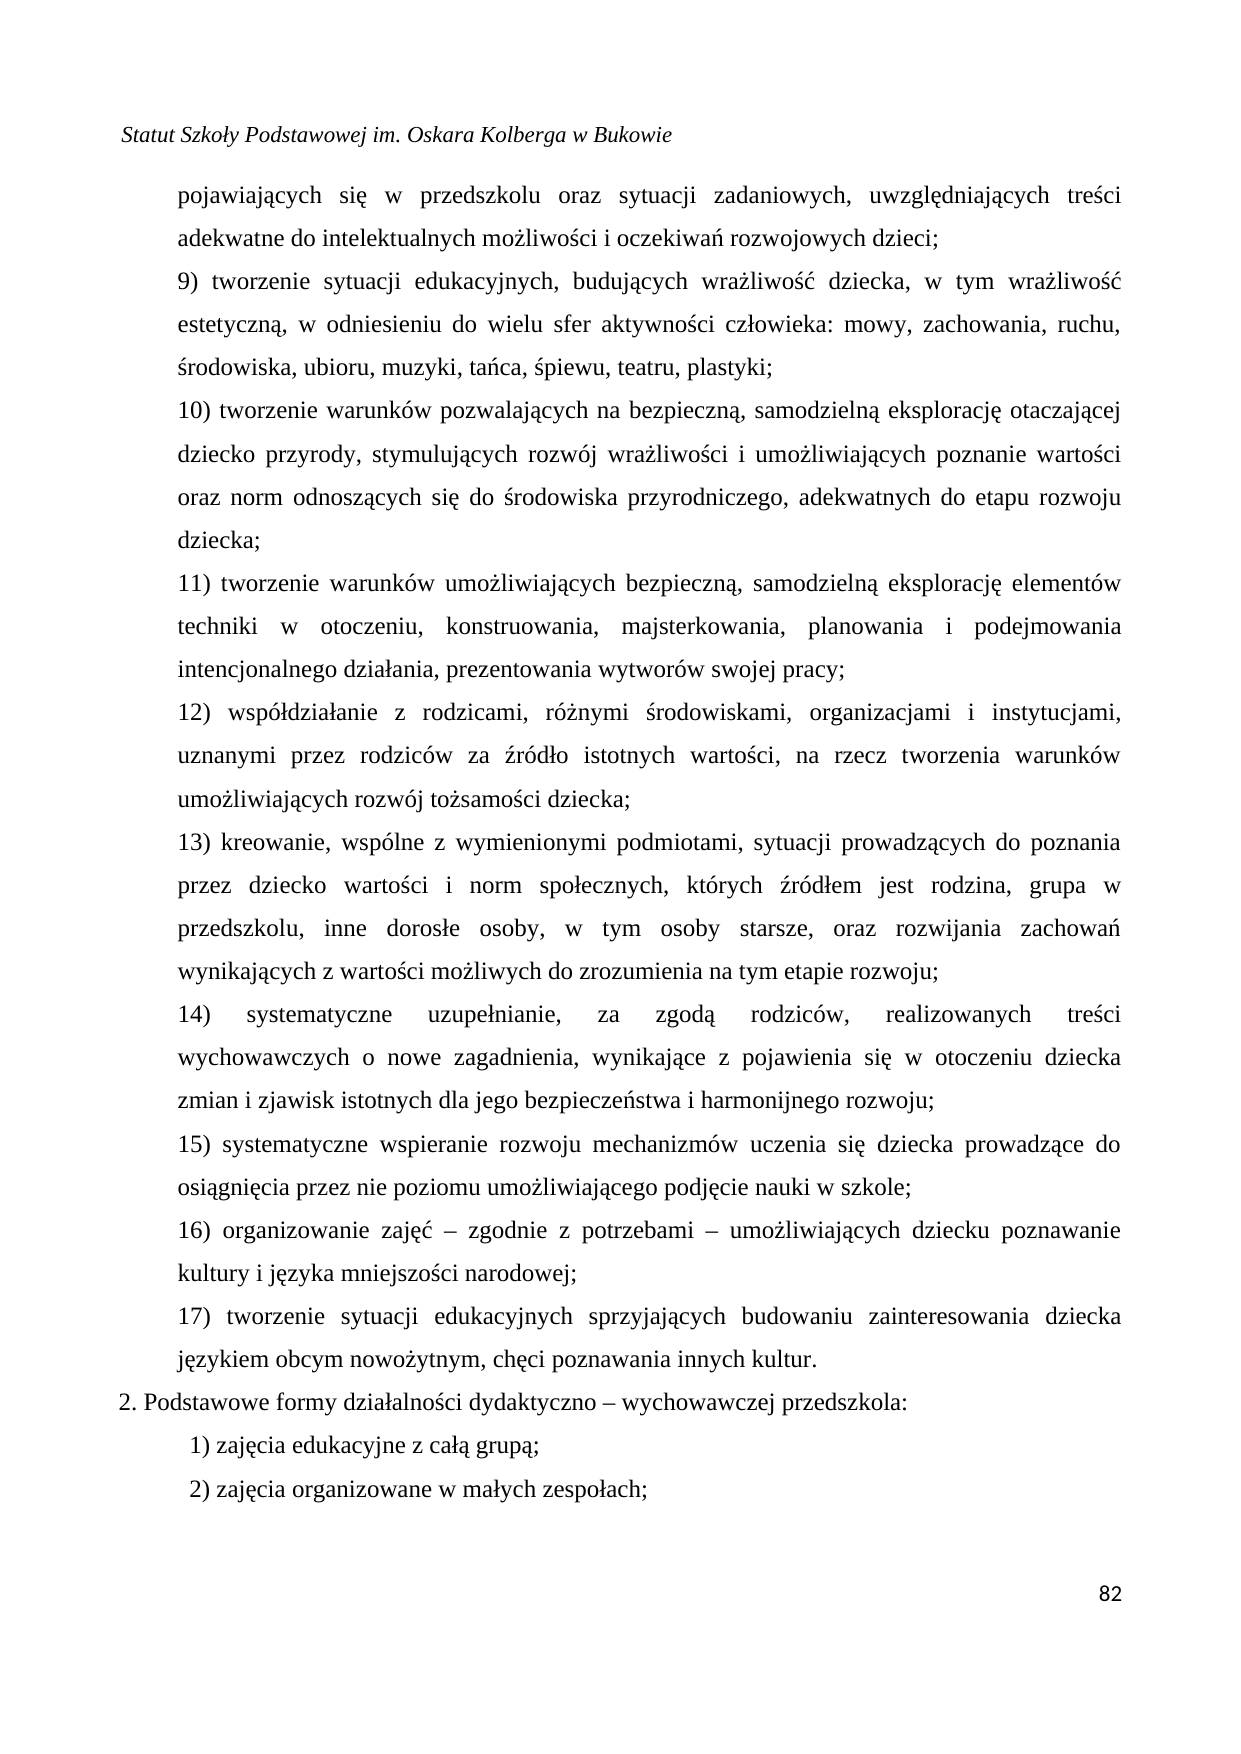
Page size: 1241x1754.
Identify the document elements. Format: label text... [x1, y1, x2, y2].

text 10) tworzenie warunków pozwalających na bezpieczną, samodzielną eksplorację otaczającej dziecko przyrody, stymulujących rozwój wrażliwości i umożliwiających poznanie wartości oraz norm odnoszących się do środowiska przyrodniczego, adekwatnych do etapu rozwoju dziecka; [177, 396, 1122, 554]
text 13) kreowanie, wspólne z wymienionymi podmiotami, sytuacji prowadzących do poznania przez dziecko wartości i norm społecznych, których źródłem jest rodzina, grupa w przedszkolu, inne dorosłe osoby, w tym osoby starsze, oraz rozwijania zachowań wynikających z wartości możliwych do zrozumienia na tym etapie rozwoju; [177, 827, 1122, 985]
text 2) zajęcia organizowane w małych zespołach; [189, 1474, 1122, 1502]
text 2. Podstawowe formy działalności dydaktyczno – wychowawczej przedszkola: [118, 1387, 1122, 1416]
text 14) systematyczne uzupełnianie, za zgodą rodziców, realizowanych treści wychowawczych o nowe zagadnienia, wynikające z pojawienia się w otoczeniu dziecka zmian i zjawisk istotnych dla jego bezpieczeństwa i harmonijnego rozwoju; [177, 999, 1122, 1114]
text 16) organizowanie zajęć – zgodnie z potrzebami – umożliwiających dziecku poznawanie kultury i języka mniejszości narodowej; [177, 1215, 1122, 1287]
text 9) tworzenie sytuacji edukacyjnych, budujących wrażliwość dziecka, w tym wrażliwość estetyczną, w odniesieniu do wielu sfer aktywności człowieka: mowy, zachowania, ruchu, środowiska, ubioru, muzyki, tańca, śpiewu, teatru, plastyki; [177, 266, 1122, 381]
text 15) systematyczne wspieranie rozwoju mechanizmów uczenia się dziecka prowadzące do osiągnięcia przez nie poziomu umożliwiającego podjęcie nauki w szkole; [177, 1129, 1122, 1201]
text 11) tworzenie warunków umożliwiających bezpieczną, samodzielną eksplorację elementów techniki w otoczeniu, konstruowania, majsterkowania, planowania i podejmowania intencjonalnego działania, prezentowania wytworów swojej pracy; [177, 568, 1122, 683]
text 17) tworzenie sytuacji edukacyjnych sprzyjających budowaniu zainteresowania dziecka językiem obcym nowożytnym, chęci poznawania innych kultur. [177, 1301, 1122, 1373]
text pojawiających się w przedszkolu oraz sytuacji zadaniowych, uwzględniających treści adekwatne do intelektualnych możliwości i oczekiwań rozwojowych dzieci; [177, 180, 1122, 252]
text 1) zajęcia edukacyjne z całą grupą; [189, 1431, 1122, 1459]
text 12) współdziałanie z rodzicami, różnymi środowiskami, organizacjami i instytucjami, uznanymi przez rodziców za źródło istotnych wartości, na rzecz tworzenia warunków umożliwiających rozwój tożsamości dziecka; [177, 697, 1122, 812]
